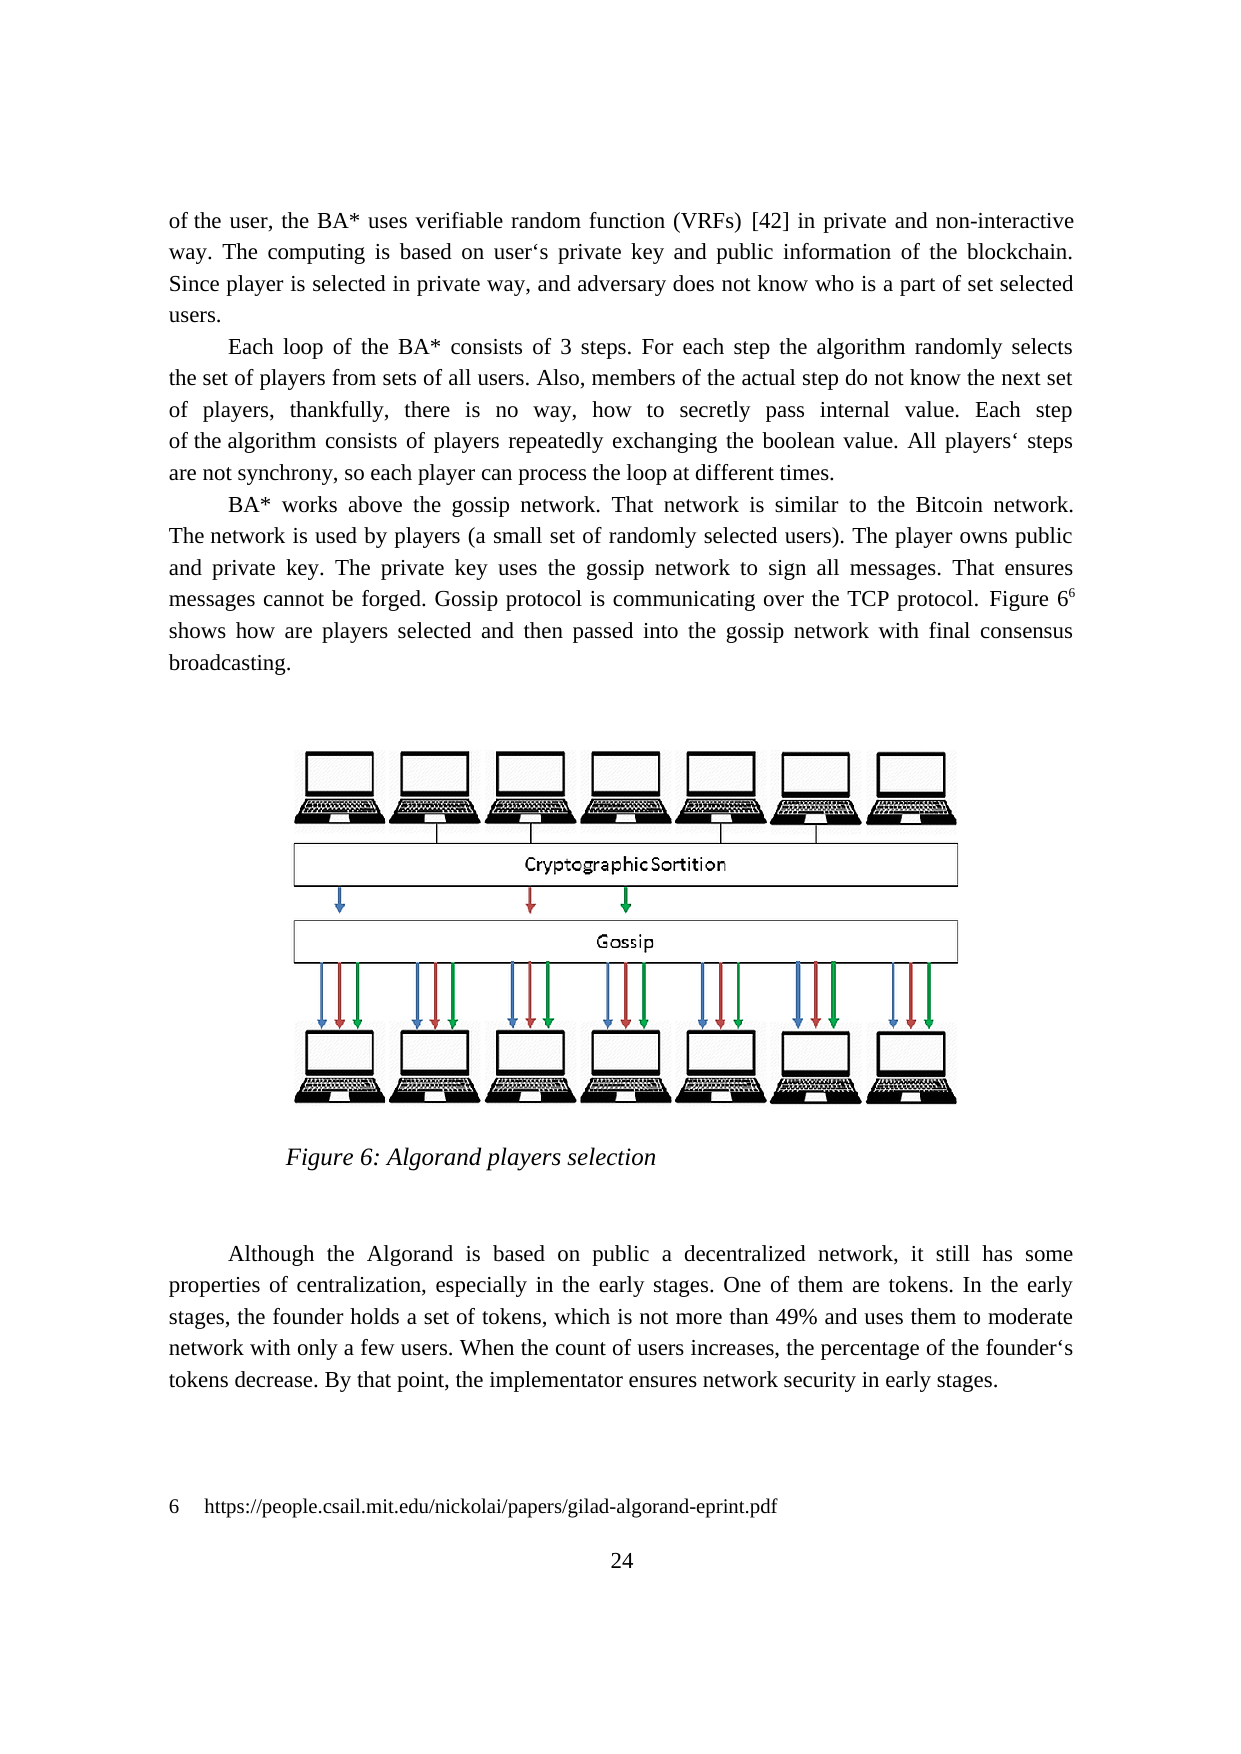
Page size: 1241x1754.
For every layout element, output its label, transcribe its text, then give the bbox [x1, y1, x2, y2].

text Each loop of the BA* consists of 3 steps. For each step the algorithm randomly selects the set of players from sets of all users. Also, members of the actual step do not know the next set of players, thankfully, there is no way, how to secretly pass internal value. Each step of the algorithm consists of players repeatedly exchanging the boolean value. All players‘ steps are not synchrony, so each player can process the loop at different times. [169, 333, 1075, 486]
text of the user, the BA* uses verifiable random function (VRFs) [42] in private and non-interactive way. The computing is based on user‘s private key and public information of the blockchain. Since player is selected in private way, and adversary does not know who is a part of set selected users. [169, 207, 1075, 328]
text Figure 6: Algorand players selection [286, 1129, 958, 1171]
text https://people.csail.mit.edu/nickolai/papers/gilad-algorand-eprint.pdf [169, 1494, 1075, 1518]
text Although the Algorand is based on public a decentralized network, it still has some properties of centralization, especially in the early stages. One of them are tokens. In the early stages, the founder holds a set of tokens, which is not more than 49% and uses them to moderate network with only a few users. When the count of users increases, the percentage of the founder‘s tokens decrease. By that point, the implementator ensures network security in early stages. [169, 1239, 1075, 1392]
text BA* works above the gossip network. That network is similar to the Bitcoin network. The network is used by players (a small set of randomly selected users). The player owns public and private key. The private key uses the gossip network to sign all messages. That ensures messages cannot be forged. Gossip protocol is communicating over the TCP protocol. Figure 6 shows how are players selected and then passed into the gossip network with final consensus broadcasting. [169, 491, 1075, 675]
picture [285, 750, 959, 1129]
